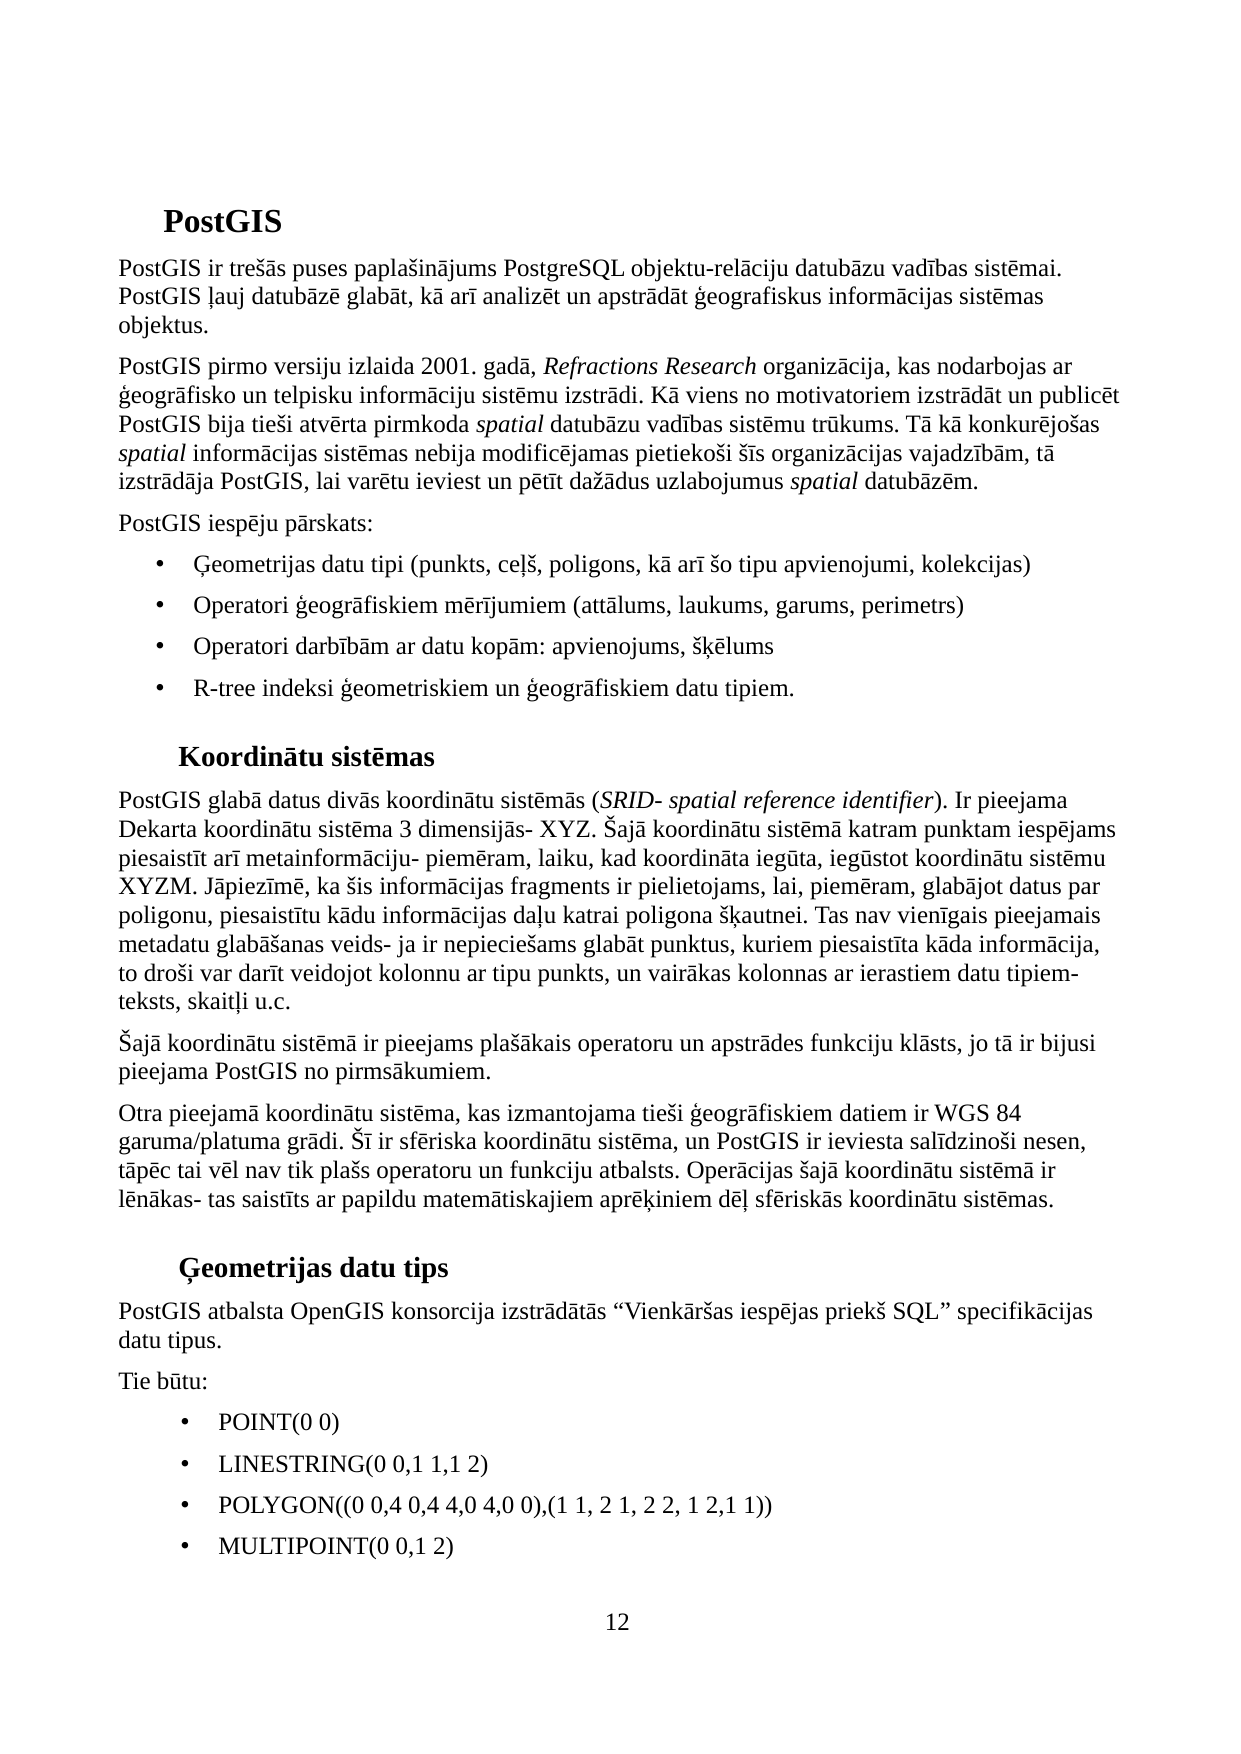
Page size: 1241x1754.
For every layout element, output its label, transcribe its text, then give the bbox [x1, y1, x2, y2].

text PostGIS glabā datus divās koordinātu sistēmās (SRID- spatial reference identifier). Ir pieejama Dekarta koordinātu sistēma 3 dimensijās- XYZ. Šajā koordinātu sistēmā katram punktam iespējams piesaistīt arī metainformāciju- piemēram, laiku, kad koordināta iegūta, iegūstot koordinātu sistēmu XYZM. Jāpiezīmē, ka šis informācijas fragments ir pielietojams, lai, piemēram, glabājot datus par poligonu, piesaistītu kādu informācijas daļu katrai poligona šķautnei. Tas nav vienīgais pieejamais metadatu glabāšanas veids- ja ir nepieciešams glabāt punktus, kuriem piesaistīta kāda informācija, to droši var darīt veidojot kolonnu ar tipu punkts, un vairākas kolonnas ar ierastiem datu tipiem- teksts, skaitļi u.c. [118, 785, 1122, 1015]
text PostGIS ir trešās puses paplašinājums PostgreSQL objektu-relāciju datubāzu vadības sistēmai. PostGIS ļauj datubāzē glabāt, kā arī analizēt un apstrādāt ģeografiskus informācijas sistēmas objektus. [118, 253, 1122, 339]
text Šajā koordinātu sistēmā ir pieejams plašākais operatoru un apstrādes funkciju klāsts, jo tā ir bijusi pieejama PostGIS no pirmsākumiem. [118, 1028, 1122, 1085]
text Tie būtu: [118, 1366, 1122, 1395]
text Otra pieejamā koordinātu sistēma, kas izmantojama tieši ģeogrāfiskiem datiem ir WGS 84 garuma/platuma grādi. Šī ir sfēriska koordinātu sistēma, un PostGIS ir ieviesta salīdzinoši nesen, tāpēc tai vēl nav tik plašs operatoru un funkciju atbalsts. Operācijas šajā koordinātu sistēmā ir lēnākas- tas saistīts ar papildu matemātiskajiem aprēķiniem dēļ sfēriskās koordinātu sistēmas. [118, 1098, 1122, 1213]
list POINT(0 0) [181, 1407, 1122, 1436]
list LINESTRING(0 0,1 1,1 2) [181, 1449, 1122, 1477]
list POLYGON((0 0,4 0,4 4,0 4,0 0),(1 1, 2 1, 2 2, 1 2,1 1)) [181, 1490, 1122, 1519]
text PostGIS atbalsta OpenGIS konsorcija izstrādātās “Vienkāršas iespējas priekš SQL” specifikācijas datu tipus. [118, 1296, 1122, 1354]
list R-tree indeksi ģeometriskiem un ģeogrāfiskiem datu tipiem. [156, 673, 1122, 701]
subtitle Koordinātu sistēmas [118, 739, 1122, 773]
text PostGIS iespēju pārskats: [118, 508, 1122, 536]
list Operatori darbībām ar datu kopām: apvienojums, šķēlums [156, 631, 1122, 660]
list Operatori ģeogrāfiskiem mērījumiem (attālums, laukums, garums, perimetrs) [156, 590, 1122, 619]
list MULTIPOINT(0 0,1 2) [181, 1531, 1122, 1560]
subtitle Ģeometrijas datu tips [118, 1250, 1122, 1284]
subtitle PostGIS [118, 201, 1122, 240]
text PostGIS pirmo versiju izlaida 2001. gadā, Refractions Research organizācija, kas nodarbojas ar ģeogrāfisko un telpisku informāciju sistēmu izstrādi. Kā viens no motivatoriem izstrādāt un publicēt PostGIS bija tieši atvērta pirmkoda spatial datubāzu vadības sistēmu trūkums. Tā kā konkurējošas spatial informācijas sistēmas nebija modificējamas pietiekoši šīs organizācijas vajadzībām, tā izstrādāja PostGIS, lai varētu ieviest un pētīt dažādus uzlabojumus spatial datubāzēm. [118, 351, 1122, 495]
list Ģeometrijas datu tipi (punkts, ceļš, poligons, kā arī šo tipu apvienojumi, kolekcijas) [156, 549, 1122, 578]
